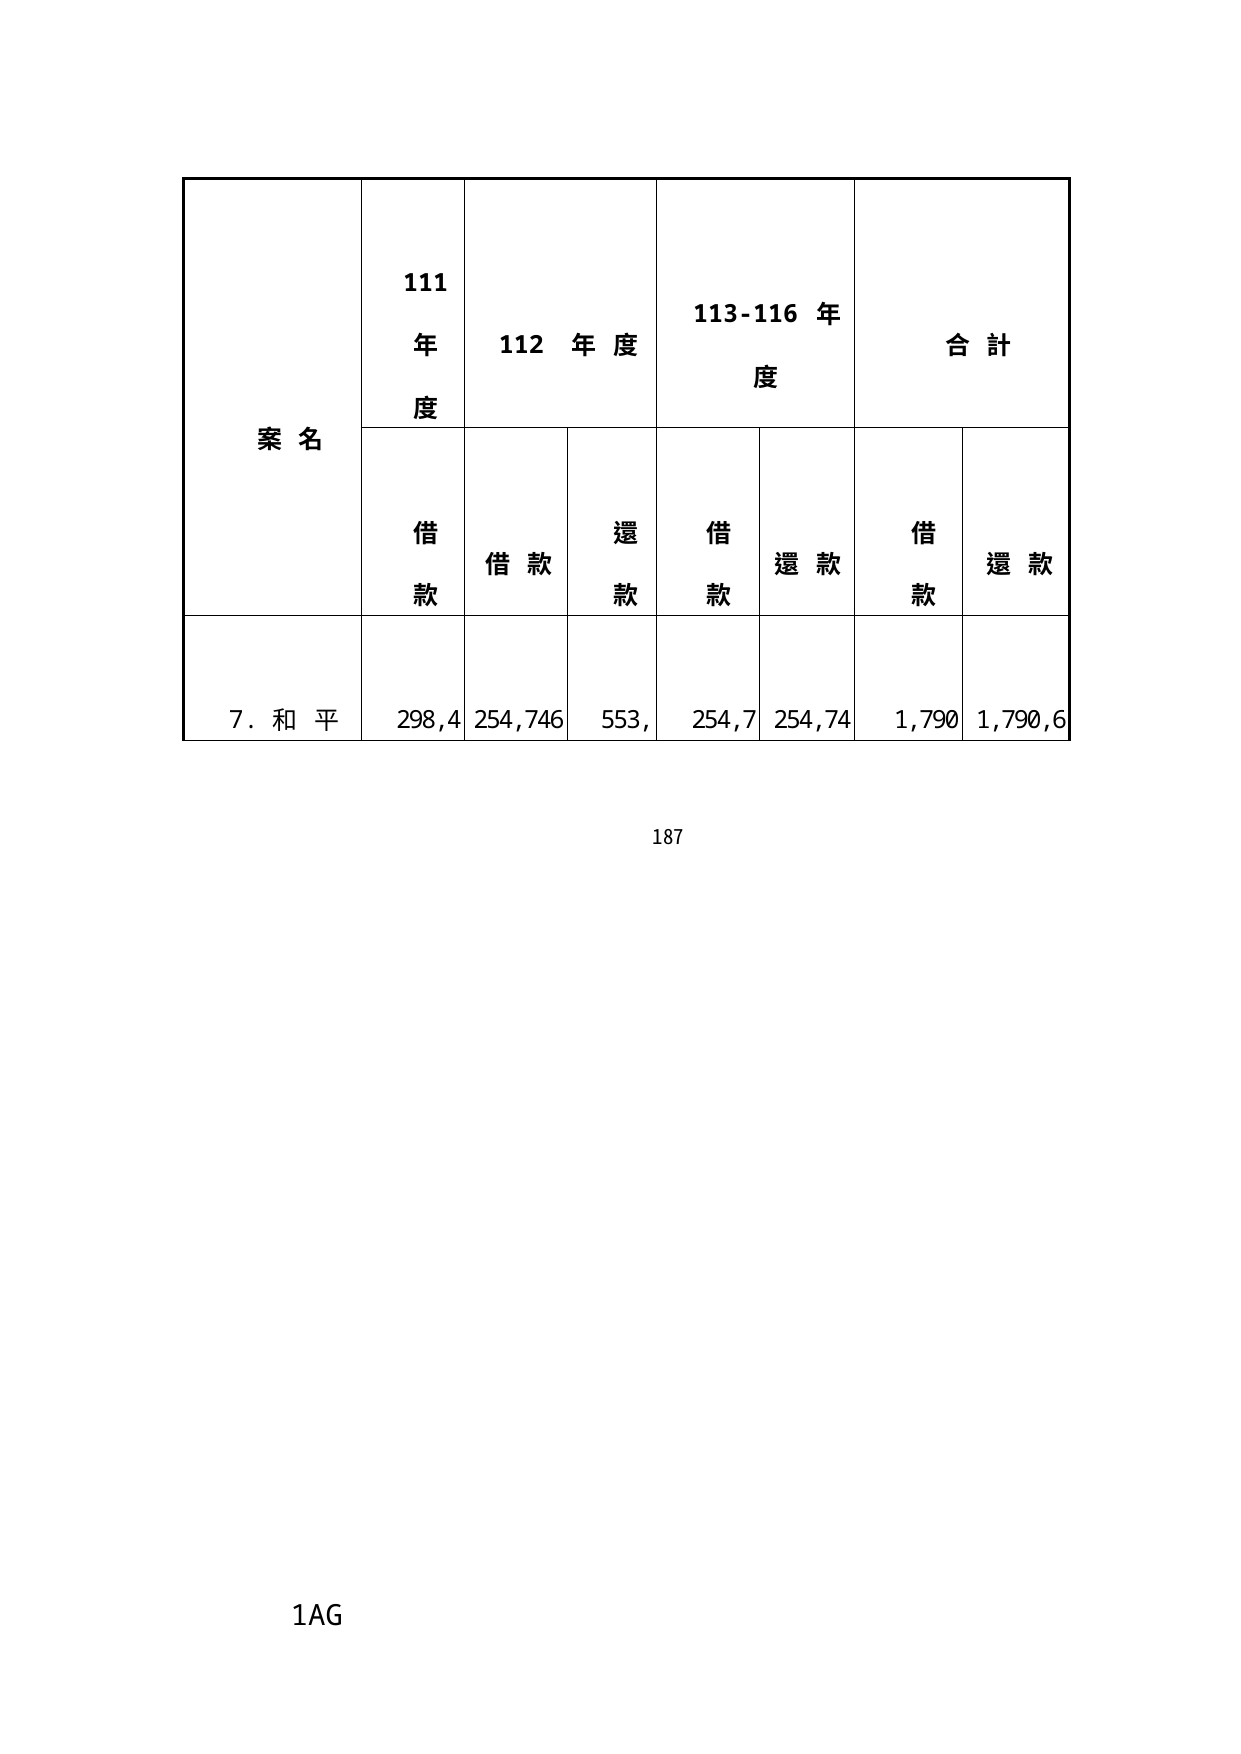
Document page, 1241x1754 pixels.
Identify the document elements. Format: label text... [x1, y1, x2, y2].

table_header 112年度 [465, 180, 656, 427]
table_cell 1,790 [855, 616, 962, 740]
table_header 113-116年度 [657, 180, 854, 427]
table_cell 還款 [568, 428, 656, 615]
table_cell 254,7 [657, 616, 759, 740]
table_cell 借款 [362, 428, 464, 615]
table_header 案名 [185, 180, 361, 615]
table_cell 借款 [465, 428, 567, 615]
table_cell 還款 [963, 428, 1068, 615]
table_header 合計 [855, 180, 1068, 427]
table_cell 298,4 [362, 616, 464, 740]
table_cell 7.和平 [185, 616, 361, 740]
table_cell 借款 [855, 428, 962, 615]
table_cell 254,746 [465, 616, 567, 740]
table_cell 1,790,6 [963, 616, 1068, 740]
table_cell 借款 [657, 428, 759, 615]
table_cell 553, [568, 616, 656, 740]
table_cell 還款 [760, 428, 854, 615]
table_cell 254,74 [760, 616, 854, 740]
table_header 111年度 [362, 180, 464, 427]
